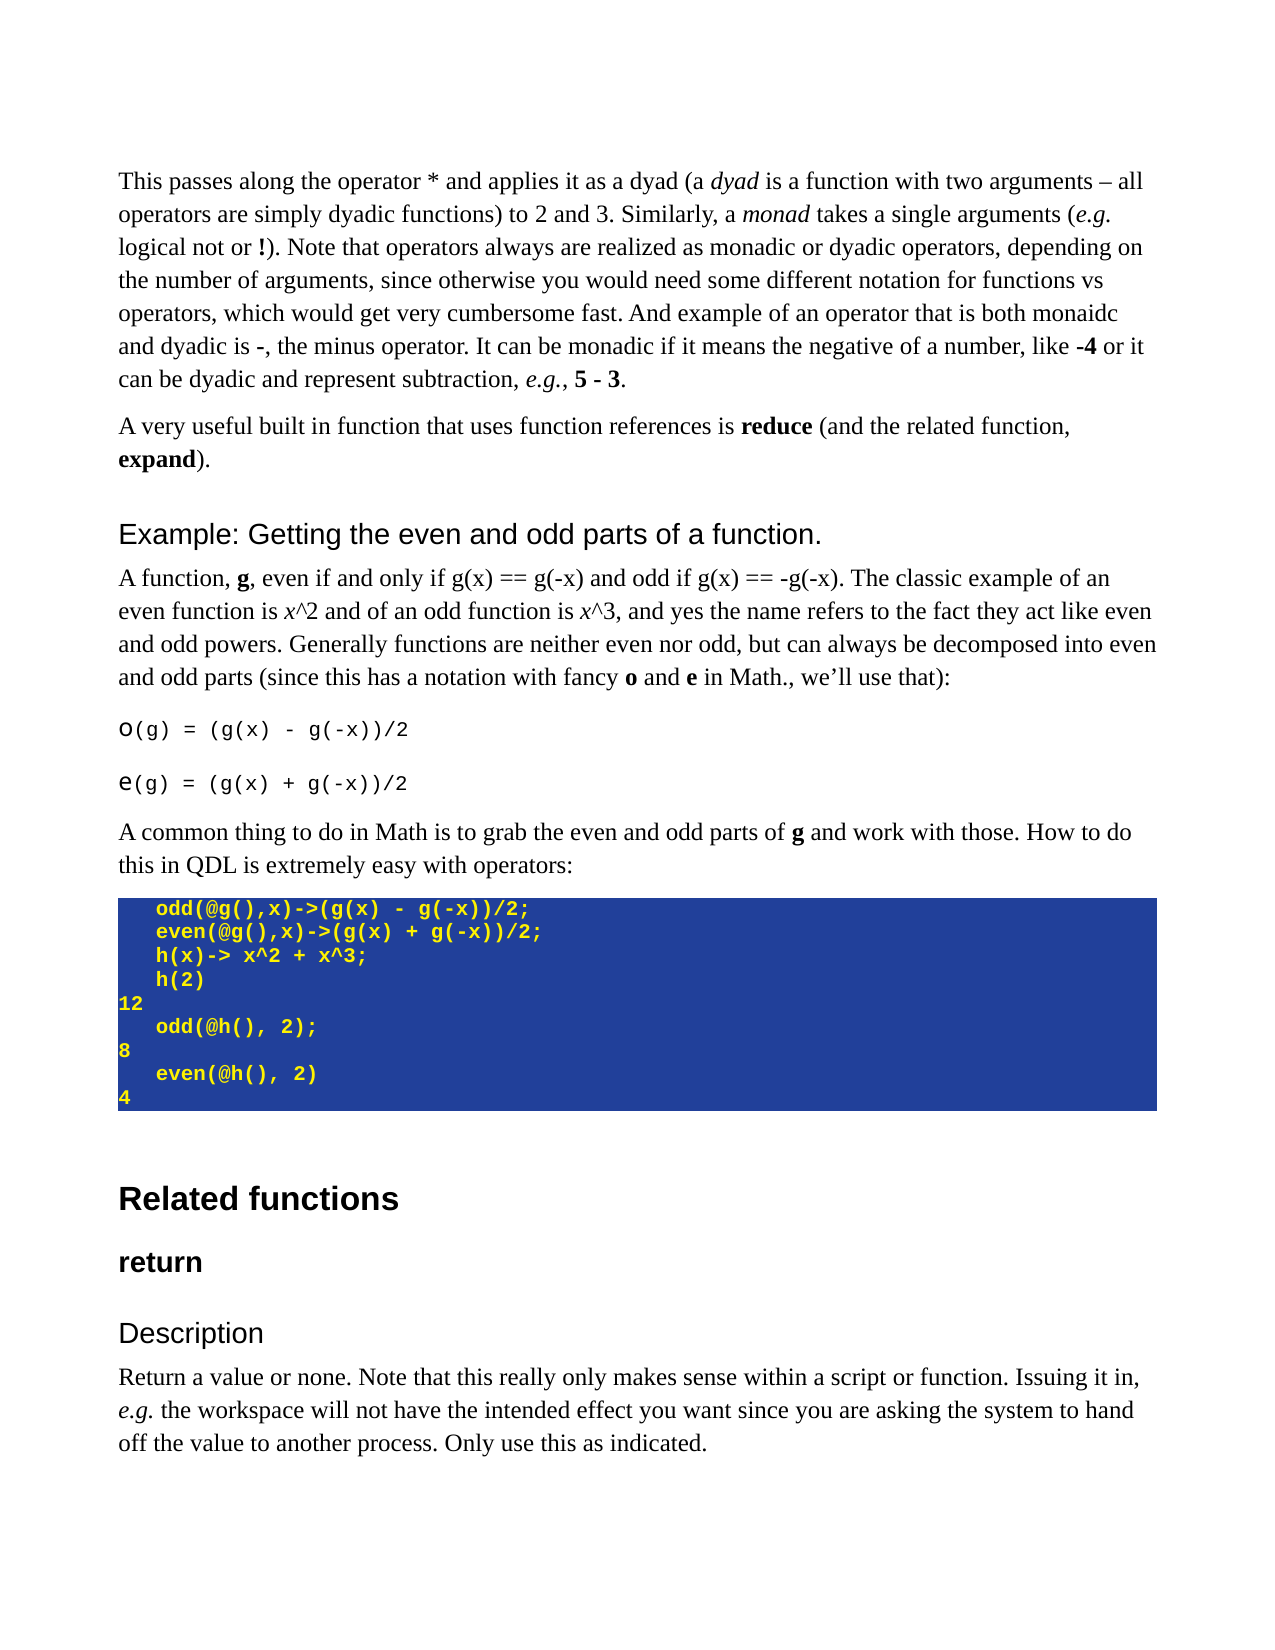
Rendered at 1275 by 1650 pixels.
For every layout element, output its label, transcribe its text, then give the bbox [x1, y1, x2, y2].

text 8 [118, 1040, 1157, 1063]
text h(x)-> x^2 + x^3; [118, 945, 1157, 969]
text A common thing to do in Math is to grab the even and odd parts of g and work with those. How to do this in QDL is extremely easy with operators: [118, 817, 1157, 879]
text even(@h(), 2) [118, 1063, 1157, 1087]
subtitle return [118, 1245, 1157, 1279]
text A function, g, even if and only if g(x) == g(-x) and odd if g(x) == -g(-x). The classic example of an even function is x^2 and of an odd function is x^3, and yes the name refers to the fact they act like even and odd powers. Generally functions are neither even nor odd, but can always be decomposed into even and odd parts (since this has a notation with fancy o and e in Math., we’ll use that): [118, 563, 1157, 691]
subtitle Description [118, 1316, 1157, 1350]
text Return a value or none. Note that this really only makes sense within a script or function. Issuing it in, e.g. the workspace will not have the intended effect you want since you are asking the system to hand off the value to another process. Only use this as indicated. [118, 1362, 1157, 1457]
text A very useful built in function that uses function references is reduce (and the related function, expand). [118, 411, 1157, 473]
text odd(@h(), 2); [118, 1016, 1157, 1040]
subtitle Related functions [118, 1179, 1157, 1218]
text h(2) [118, 969, 1157, 992]
text e(g) = (g(x) + g(-x))/2 [118, 763, 1157, 798]
subtitle Example: Getting the even and odd parts of a function. [118, 517, 1157, 551]
text o(g) = (g(x) - g(-x))/2 [118, 710, 1157, 744]
text 12 [118, 992, 1157, 1016]
text odd(@g(),x)->(g(x) - g(-x))/2; [118, 898, 1157, 922]
text 4 [118, 1087, 1157, 1111]
text This passes along the operator * and applies it as a dyad (a dyad is a function with two arguments – all operators are simply dyadic functions) to 2 and 3. Similarly, a monad takes a single arguments (e.g. logical not or !). Note that operators always are realized as monadic or dyadic operators, depending on the number of arguments, since otherwise you would need some different notation for functions vs operators, which would get very cumbersome fast. And example of an operator that is both monaidc and dyadic is -, the minus operator. It can be monadic if it means the negative of a number, like -4 or it can be dyadic and represent subtraction, e.g., 5 - 3. [118, 166, 1157, 393]
text even(@g(),x)->(g(x) + g(-x))/2; [118, 922, 1157, 945]
